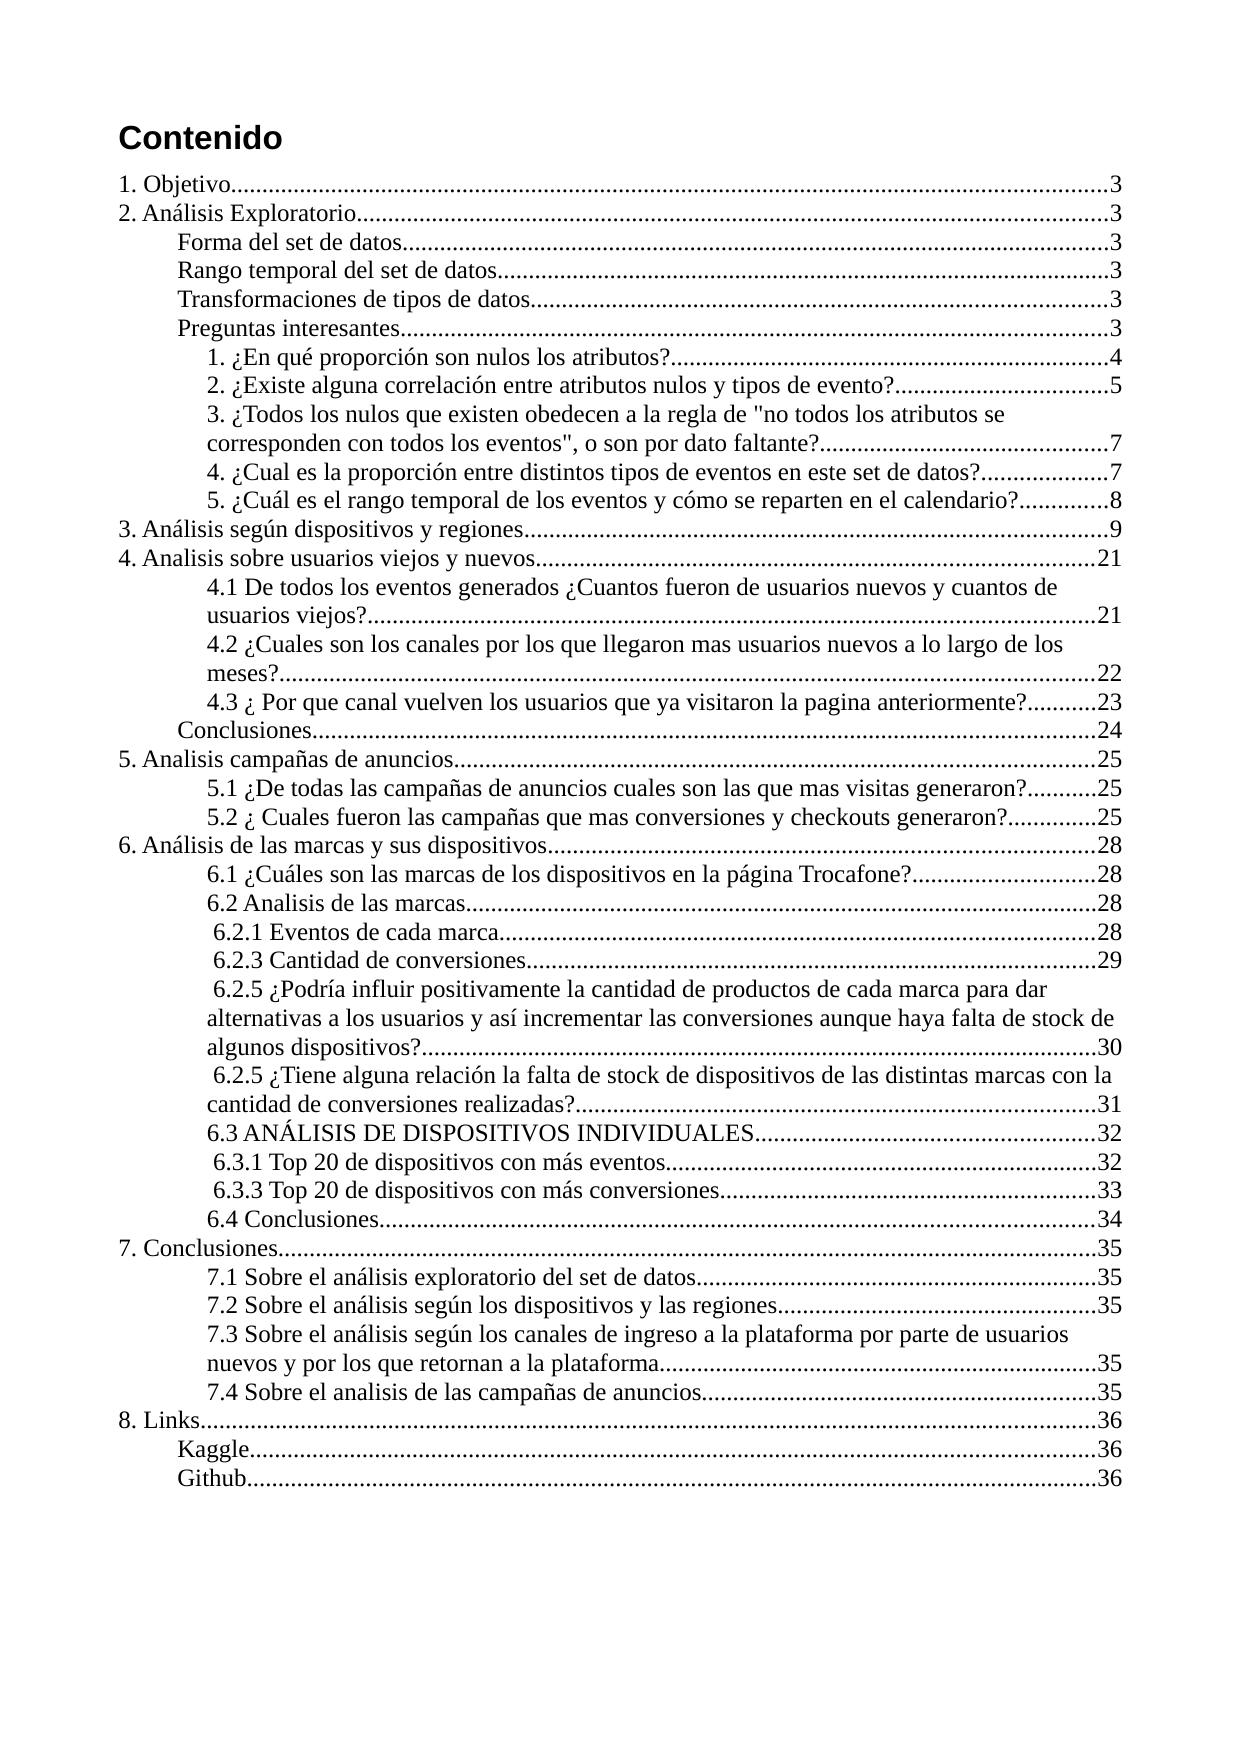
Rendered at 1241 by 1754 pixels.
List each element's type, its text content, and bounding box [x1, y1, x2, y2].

text 8. Links 36 [118, 1405, 1122, 1434]
text 5. Analisis campañas de anuncios 25 [118, 744, 1122, 773]
text Kaggle 36 [177, 1434, 1122, 1463]
text 6.4 Conclusiones 34 [207, 1204, 1122, 1233]
text 6.1 ¿Cuáles son las marcas de los dispositivos en la página Trocafone? 28 [207, 859, 1122, 888]
text 7.3 Sobre el análisis según los canales de ingreso a la plataforma por parte de usuarios nuevos y por los que retornan a la plataforma 35 [207, 1319, 1122, 1377]
text 1. Objetivo 3 [118, 169, 1122, 198]
text 6.2 Analisis de las marcas 28 [207, 888, 1122, 917]
text 4.2 ¿Cuales son los canales por los que llegaron mas usuarios nuevos a lo largo de los meses? 22 [207, 629, 1122, 687]
text 5. ¿Cuál es el rango temporal de los eventos y cómo se reparten en el calendario? 8 [207, 485, 1122, 514]
text 3. Análisis según dispositivos y regiones 9 [118, 514, 1122, 543]
text 3. ¿Todos los nulos que existen obedecen a la regla de "no todos los atributos se corresponden con todos los eventos", o son por dato faltante? 7 [207, 399, 1122, 457]
text Transformaciones de tipos de datos 3 [177, 284, 1122, 313]
text 1. ¿En qué proporción son nulos los atributos? 4 [207, 342, 1122, 370]
text 7.1 Sobre el análisis exploratorio del set de datos 35 [207, 1262, 1122, 1290]
text 4.3 ¿ Por que canal vuelven los usuarios que ya visitaron la pagina anteriormente? 23 [207, 687, 1122, 715]
text Forma del set de datos 3 [177, 227, 1122, 255]
text 7.2 Sobre el análisis según los dispositivos y las regiones 35 [207, 1290, 1122, 1319]
text Rango temporal del set de datos 3 [177, 255, 1122, 284]
text 6.3 ANÁLISIS DE DISPOSITIVOS INDIVIDUALES 32 [207, 1118, 1122, 1147]
text 4. Analisis sobre usuarios viejos y nuevos 21 [118, 543, 1122, 572]
text 5.2 ¿ Cuales fueron las campañas que mas conversiones y checkouts generaron? 25 [207, 802, 1122, 830]
text 2. ¿Existe alguna correlación entre atributos nulos y tipos de evento? 5 [207, 370, 1122, 399]
text 6.3.3 Top 20 de dispositivos con más conversiones. 33 [207, 1175, 1122, 1204]
text 6.2.5 ¿Tiene alguna relación la falta de stock de dispositivos de las distintas marcas con la cantidad de conversiones realizadas? 31 [207, 1060, 1122, 1118]
text 6.2.1 Eventos de cada marca. 28 [207, 917, 1122, 945]
text 5.1 ¿De todas las campañas de anuncios cuales son las que mas visitas generaron? 25 [207, 773, 1122, 802]
text 7.4 Sobre el analisis de las campañas de anuncios 35 [207, 1377, 1122, 1405]
text 4. ¿Cual es la proporción entre distintos tipos de eventos en este set de datos? 7 [207, 457, 1122, 485]
text 6.2.5 ¿Podría influir positivamente la cantidad de productos de cada marca para dar alternativas a los usuarios y así incrementar las conversiones aunque haya falta de stock de algunos dispositivos? 30 [207, 974, 1122, 1060]
text 2. Análisis Exploratorio 3 [118, 198, 1122, 227]
text Conclusiones 24 [177, 715, 1122, 744]
text 6. Análisis de las marcas y sus dispositivos 28 [118, 830, 1122, 859]
text Github 36 [177, 1463, 1122, 1492]
text Preguntas interesantes 3 [177, 313, 1122, 342]
text 7. Conclusiones 35 [118, 1233, 1122, 1262]
text 6.3.1 Top 20 de dispositivos con más eventos 32 [207, 1147, 1122, 1175]
subtitle Contenido [118, 118, 1122, 157]
text 6.2.3 Cantidad de conversiones 29 [207, 945, 1122, 974]
text 4.1 De todos los eventos generados ¿Cuantos fueron de usuarios nuevos y cuantos de usuarios viejos? 21 [207, 572, 1122, 629]
